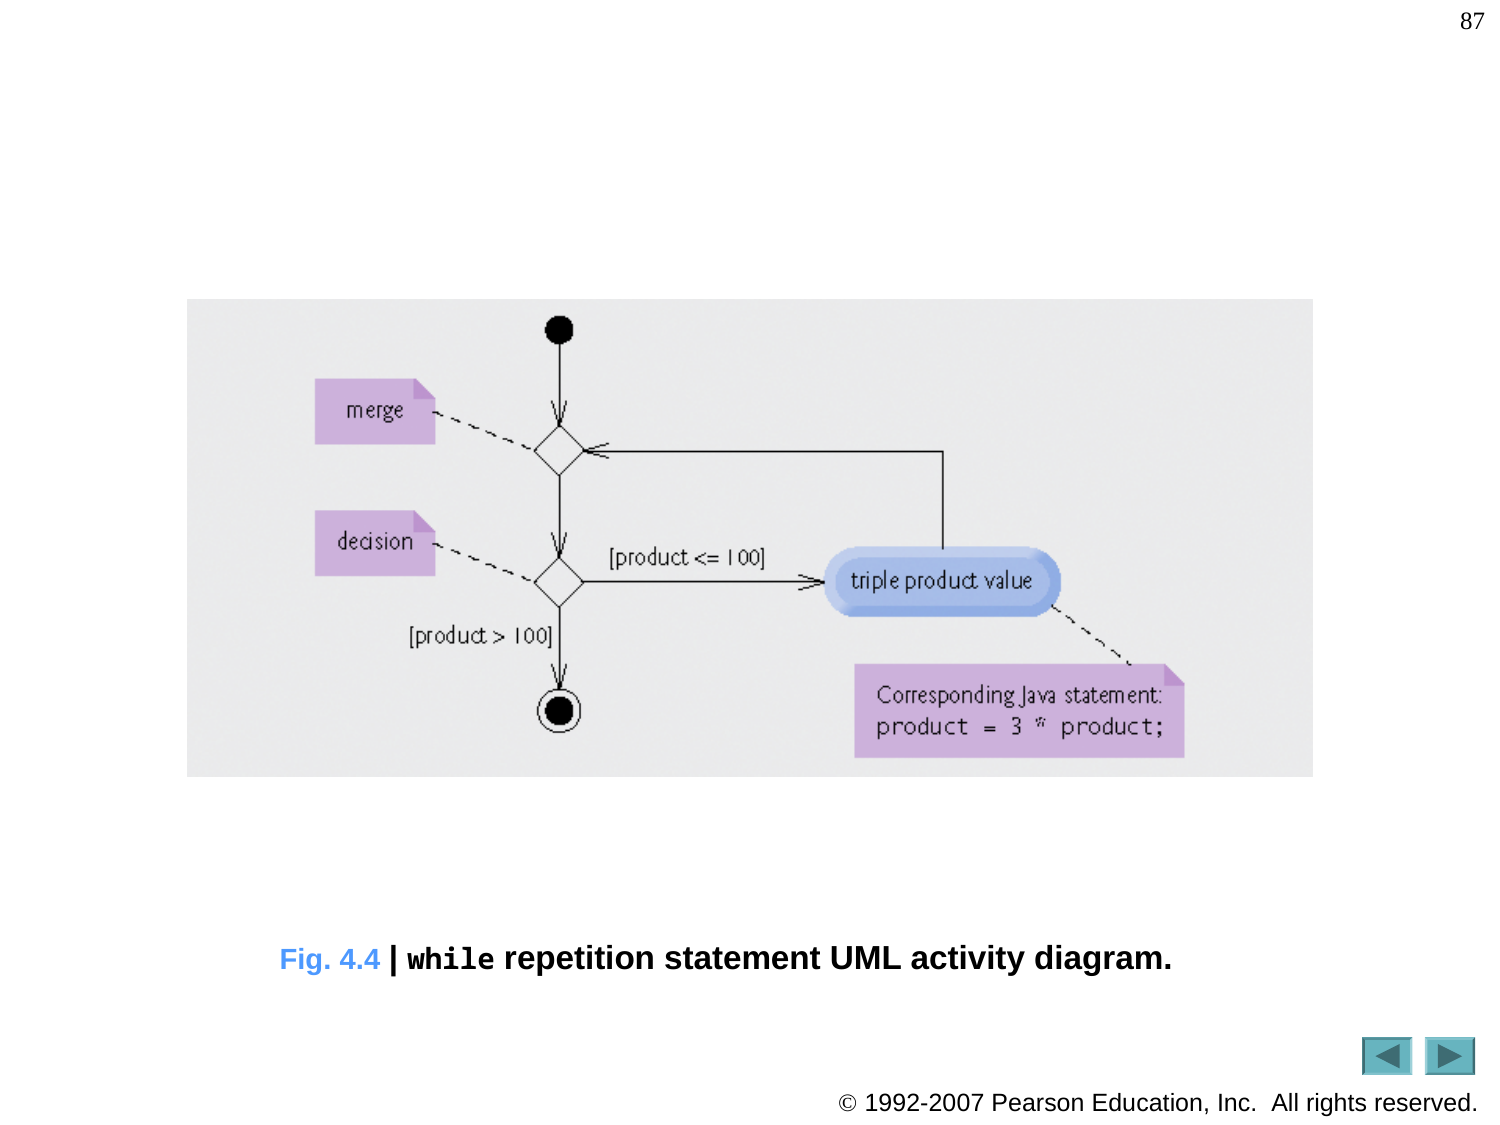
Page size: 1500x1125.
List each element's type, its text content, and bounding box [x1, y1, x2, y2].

picture [187, 299, 1313, 777]
title Fig. 4.4 | while repetition statement UML activity diagram. [99, 899, 1363, 1025]
